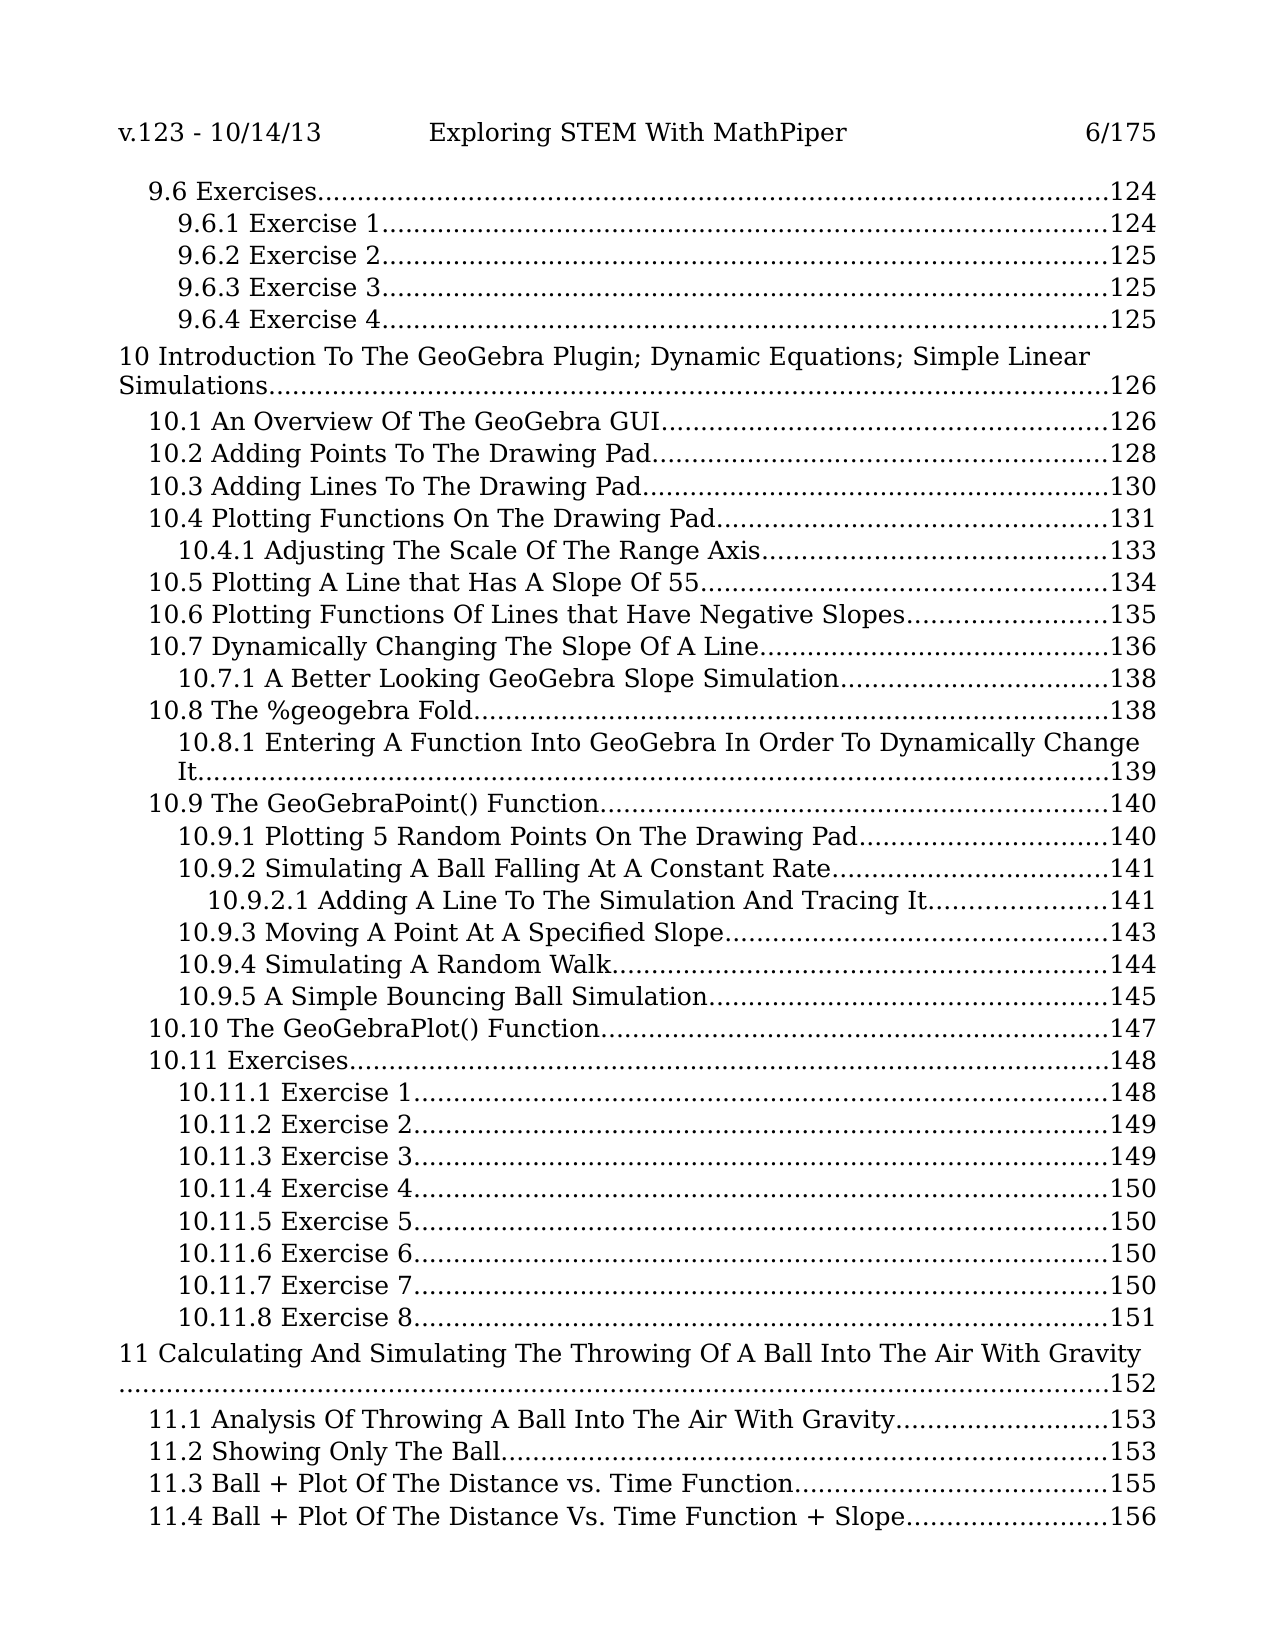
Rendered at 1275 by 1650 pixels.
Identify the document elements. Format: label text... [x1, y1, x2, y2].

text 10.9.3 Moving A Point At A Specified Slope 143 [177, 918, 1157, 947]
text 10.9 The GeoGebraPoint() Function 140 [148, 790, 1157, 819]
text 11.2 Showing Only The Ball 153 [148, 1438, 1157, 1467]
text 10.9.5 A Simple Bouncing Ball Simulation 145 [177, 982, 1157, 1011]
text 10.3 Adding Lines To The Drawing Pad 130 [148, 472, 1157, 501]
text 9.6.2 Exercise 2 125 [177, 241, 1157, 270]
text 9.6.3 Exercise 3 125 [177, 273, 1157, 302]
text 9.6.4 Exercise 4 125 [177, 305, 1157, 334]
text 10.4.1 Adjusting The Scale Of The Range Axis 133 [177, 536, 1157, 565]
text 10.4 Plotting Functions On The Drawing Pad 131 [148, 504, 1157, 533]
text 9.6 Exercises 124 [148, 177, 1157, 206]
text 10.7.1 A Better Looking GeoGebra Slope Simulation 138 [177, 664, 1157, 693]
text 10.8 The %geogebra Fold 138 [148, 696, 1157, 726]
text 11.4 Ball + Plot Of The Distance Vs. Time Function + Slope 156 [148, 1502, 1157, 1531]
text 10.10 The GeoGebraPlot() Function 147 [148, 1014, 1157, 1043]
text 10.7 Dynamically Changing The Slope Of A Line 136 [148, 632, 1157, 661]
text 11.1 Analysis Of Throwing A Ball Into The Air With Gravity 153 [148, 1406, 1157, 1435]
text 10 Introduction To The GeoGebra Plugin; Dynamic Equations; Simple Linear Simulations 126 [118, 342, 1157, 400]
text 10.8.1 Entering A Function Into GeoGebra In Order To Dynamically Change It 139 [177, 728, 1157, 787]
text 10.11.3 Exercise 3 149 [177, 1143, 1157, 1172]
text 9.6.1 Exercise 1 124 [177, 209, 1157, 238]
text 10.9.1 Plotting 5 Random Points On The Drawing Pad 140 [177, 822, 1157, 851]
text 10.11 Exercises 148 [148, 1046, 1157, 1076]
text 10.1 An Overview Of The GeoGebra GUI 126 [148, 408, 1157, 437]
text 11 Calculating And Simulating The Throwing Of A Ball Into The Air With Gravity 152 [118, 1340, 1157, 1398]
text 10.5 Plotting A Line that Has A Slope Of 55 134 [148, 568, 1157, 597]
text 10.2 Adding Points To The Drawing Pad 128 [148, 440, 1157, 469]
text 10.11.5 Exercise 5 150 [177, 1207, 1157, 1236]
text 10.9.2 Simulating A Ball Falling At A Constant Rate 141 [177, 854, 1157, 883]
text 10.9.2.1 Adding A Line To The Simulation And Tracing It 141 [207, 886, 1157, 915]
text 10.11.7 Exercise 7 150 [177, 1271, 1157, 1300]
text 10.11.4 Exercise 4 150 [177, 1175, 1157, 1204]
text 10.11.1 Exercise 1 148 [177, 1078, 1157, 1108]
text 10.9.4 Simulating A Random Walk 144 [177, 950, 1157, 979]
text 10.6 Plotting Functions Of Lines that Have Negative Slopes 135 [148, 600, 1157, 629]
text 10.11.6 Exercise 6 150 [177, 1239, 1157, 1268]
text 10.11.2 Exercise 2 149 [177, 1111, 1157, 1140]
text 11.3 Ball + Plot Of The Distance vs. Time Function 155 [148, 1470, 1157, 1499]
text 10.11.8 Exercise 8 151 [177, 1303, 1157, 1332]
